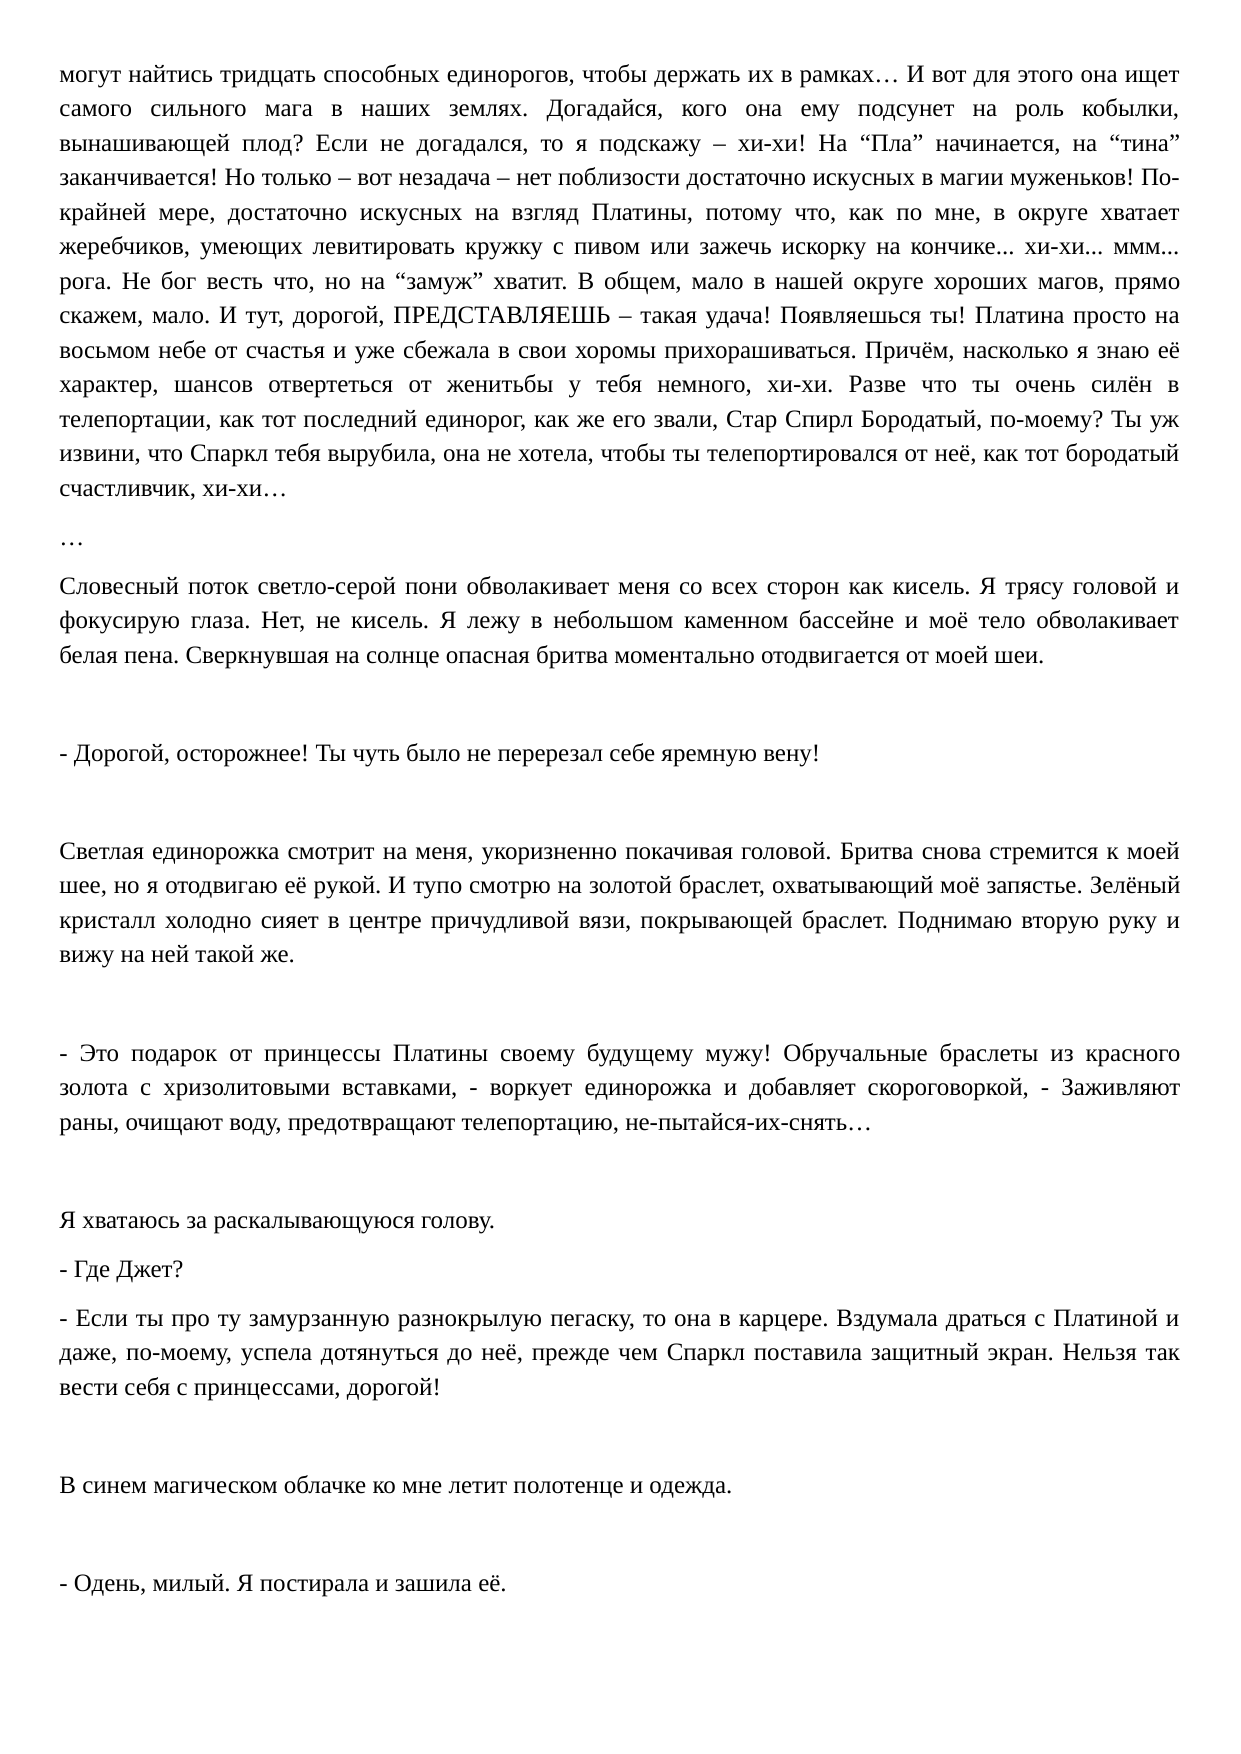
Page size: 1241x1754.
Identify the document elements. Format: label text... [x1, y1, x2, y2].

text В синем магическом облачке ко мне летит полотенце и одежда. [59, 1470, 1181, 1499]
text Словесный поток светло-серой пони обволакивает меня со всех сторон как кисель. Я трясу головой и фокусирую глаза. Нет, не кисель. Я лежу в небольшом каменном бассейне и моё тело обволакивает белая пена. Сверкнувшая на солнце опасная бритва моментально отодвигается от моей шеи. [59, 571, 1181, 669]
text Светлая единорожка смотрит на меня, укоризненно покачивая головой. Бритва снова стремится к моей шее, но я отодвигаю её рукой. И тупо смотрю на золотой браслет, охватывающий моё запястье. Зелёный кристалл холодно сияет в центре причудливой вязи, покрывающей браслет. Поднимаю вторую руку и вижу на ней такой же. [59, 836, 1181, 968]
text могут найтись тридцать способных единорогов, чтобы держать их в рамках… И вот для этого она ищет самого сильного мага в наших землях. Догадайся, кого она ему подсунет на роль кобылки, вынашивающей плод? Если не догадался, то я подскажу – хи-хи! На “Пла” начинается, на “тина” заканчивается! Но только – вот незадача – нет поблизости достаточно искусных в магии муженьков! По-крайней мере, достаточно искусных на взгляд Платины, потому что, как по мне, в округе хватает жеребчиков, умеющих левитировать кружку с пивом или зажечь искорку на кончике... хи-хи... ммм... рога. Не бог весть что, но на “замуж” хватит. В общем, мало в нашей округе хороших магов, прямо скажем, мало. И тут, дорогой, ПРЕДСТАВЛЯЕШЬ – такая удача! Появляешься ты! Платина просто на восьмом небе от счастья и уже сбежала в свои хоромы прихорашиваться. Причём, насколько я знаю её характер, шансов отвертеться от женитьбы у тебя немного, хи-хи. Разве что ты очень силён в телепортации, как тот последний единорог, как же его звали, Стар Спирл Бородатый, по-моему? Ты уж извини, что Спаркл тебя вырубила, она не хотела, чтобы ты телепортировался от неё, как тот бородатый счастливчик, хи-хи… [59, 59, 1181, 502]
text Я хватаюсь за раскалывающуюся голову. [59, 1205, 1181, 1233]
text - Одень, милый. Я постирала и зашила её. [59, 1568, 1181, 1597]
text - Если ты про ту замурзанную разнокрылую пегаску, то она в карцере. Вздумала драться с Платиной и даже, по-моему, успела дотянуться до неё, прежде чем Спаркл поставила защитный экран. Нельзя так вести себя с принцессами, дорогой! [59, 1303, 1181, 1401]
text - Дорогой, осторожнее! Ты чуть было не перерезал себе яремную вену! [59, 738, 1181, 767]
text - Где Джет? [59, 1254, 1181, 1283]
text … [59, 522, 1181, 551]
text - Это подарок от принцессы Платины своему будущему мужу! Обручальные браслеты из красного золота с хризолитовыми вставками, - воркует единорожка и добавляет скороговоркой, - Заживляют раны, очищают воду, предотвращают телепортацию, не-пытайся-их-снять… [59, 1038, 1181, 1135]
